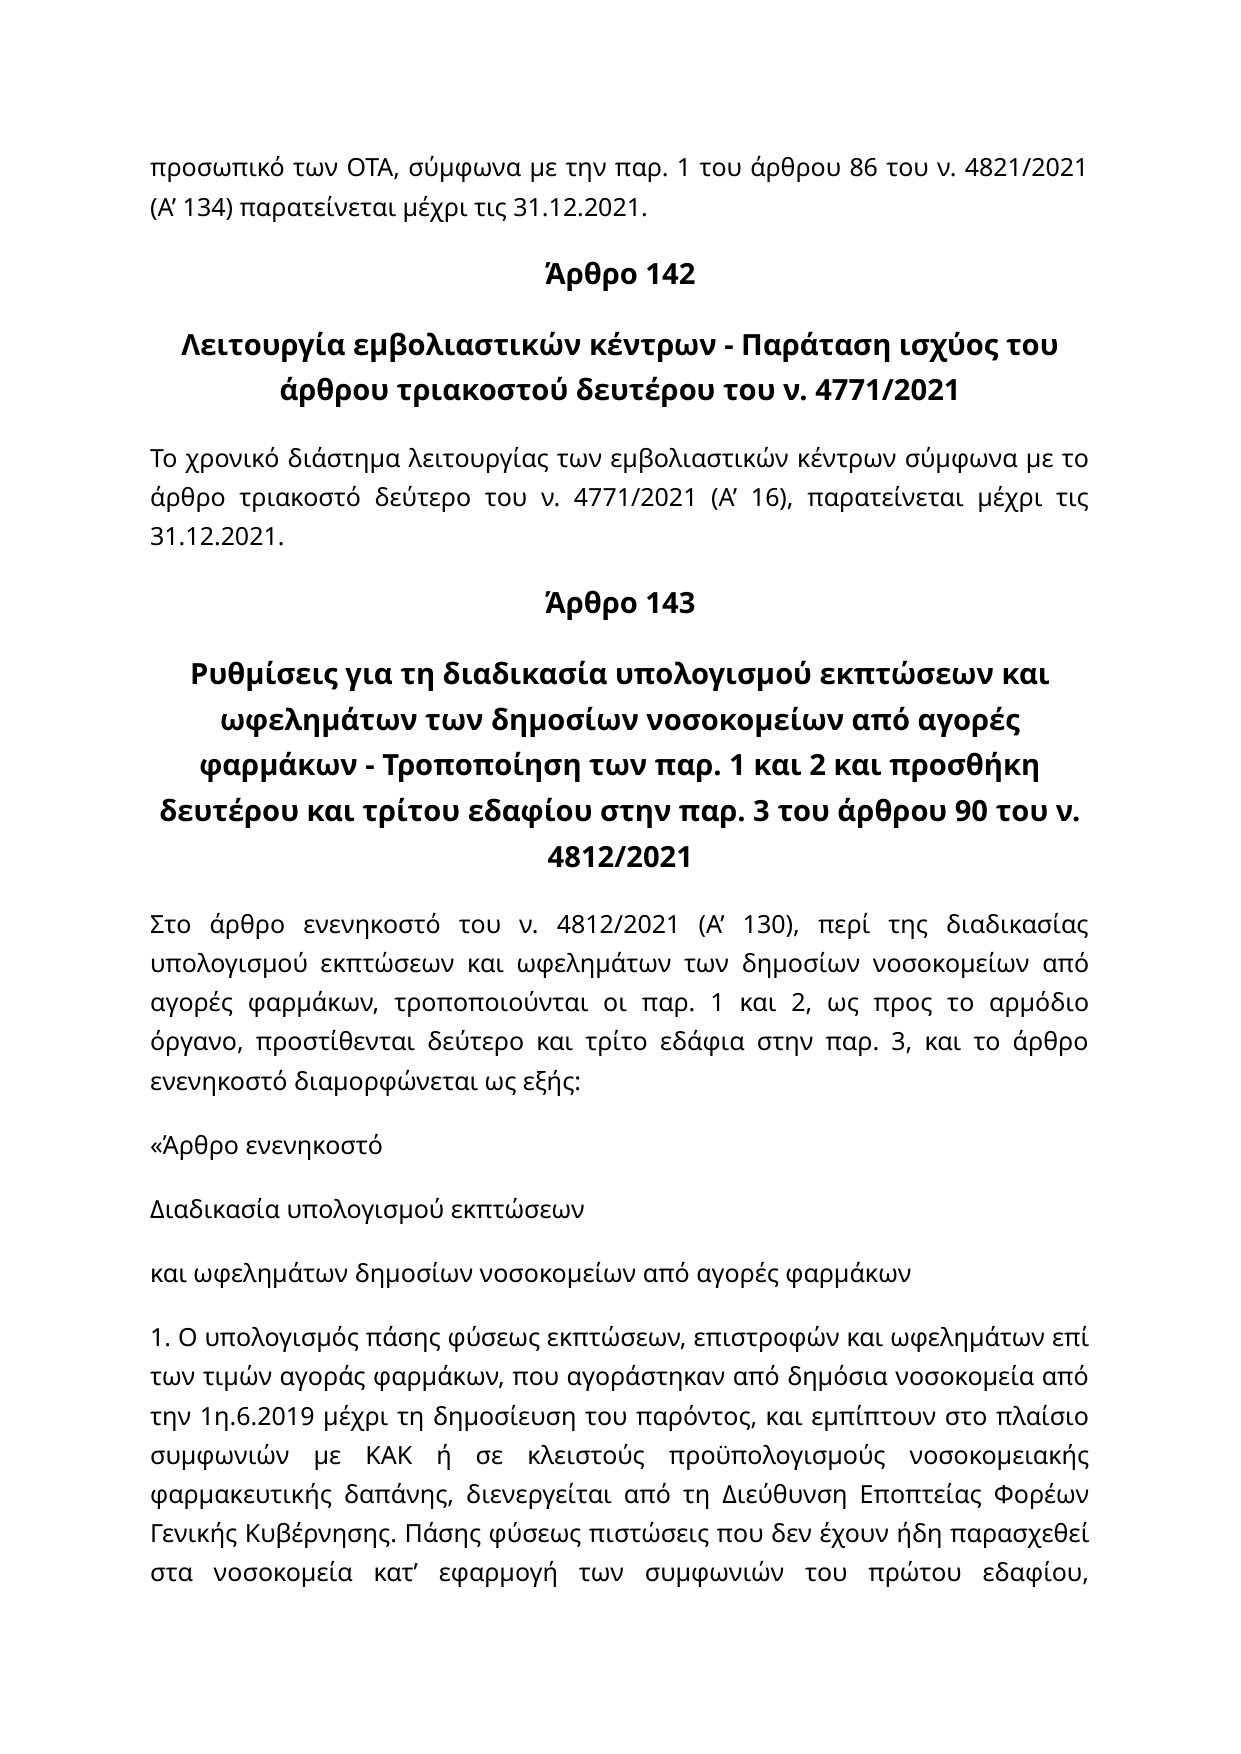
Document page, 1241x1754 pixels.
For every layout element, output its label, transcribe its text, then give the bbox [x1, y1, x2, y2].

subtitle Άρθρο 143 [150, 583, 1090, 622]
text Το χρονικό διάστημα λειτουργίας των εμβολιαστικών κέντρων σύμφωνα με το άρθρο τριακοστό δεύτερο του ν. 4771/2021 (Α’ 16), παρατείνεται μέχρι τις 31.12.2021. [150, 440, 1090, 553]
subtitle Λειτουργία εμβολιαστικών κέντρων - Παράταση ισχύος του άρθρου τριακοστού δευτέρου του ν. 4771/2021 [150, 324, 1090, 409]
text «Άρθρο ενενηκοστό [150, 1127, 1090, 1161]
text Στο άρθρο ενενηκοστό του ν. 4812/2021 (Α’ 130), περί της διαδικασίας υπολογισμού εκπτώσεων και ωφελημάτων των δημοσίων νοσοκομείων από αγορές φαρμάκων, τροποποιούνται οι παρ. 1 και 2, ως προς το αρμόδιο όργανο, προστίθενται δεύτερο και τρίτο εδάφια στην παρ. 3, και το άρθρο ενενηκοστό διαμορφώνεται ως εξής: [150, 906, 1090, 1097]
text Διαδικασία υπολογισμού εκπτώσεων [150, 1191, 1090, 1226]
subtitle Άρθρο 142 [150, 253, 1090, 293]
text προσωπικό των ΟΤΑ, σύμφωνα με την παρ. 1 του άρθρου 86 του ν. 4821/2021 (Α’ 134) παρατείνεται μέχρι τις 31.12.2021. [150, 150, 1090, 223]
text 1. Ο υπολογισμός πάσης φύσεως εκπτώσεων, επιστροφών και ωφελημάτων επί των τιμών αγοράς φαρμάκων, που αγοράστηκαν από δημόσια νοσοκομεία από την 1η.6.2019 μέχρι τη δημοσίευση του παρόντος, και εμπίπτουν στο πλαίσιο συμφωνιών με ΚΑΚ ή σε κλειστούς προϋπολογισμούς νοσοκομειακής φαρμακευτικής δαπάνης, διενεργείται από τη Διεύθυνση Εποπτείας Φορέων Γενικής Κυβέρνησης. Πάσης φύσεως πιστώσεις που δεν έχουν ήδη παρασχεθεί στα νοσοκομεία κατ’ εφαρμογή των συμφωνιών του πρώτου εδαφίου, [150, 1320, 1090, 1589]
subtitle Ρυθμίσεις για τη διαδικασία υπολογισμού εκπτώσεων και ωφελημάτων των δημοσίων νοσοκομείων από αγορές φαρμάκων - Τροποποίηση των παρ. 1 και 2 και προσθήκη δευτέρου και τρίτου εδαφίου στην παρ. 3 του άρθρου 90 του ν. 4812/2021 [150, 653, 1090, 876]
text και ωφελημάτων δημοσίων νοσοκομείων από αγορές φαρμάκων [150, 1256, 1090, 1290]
